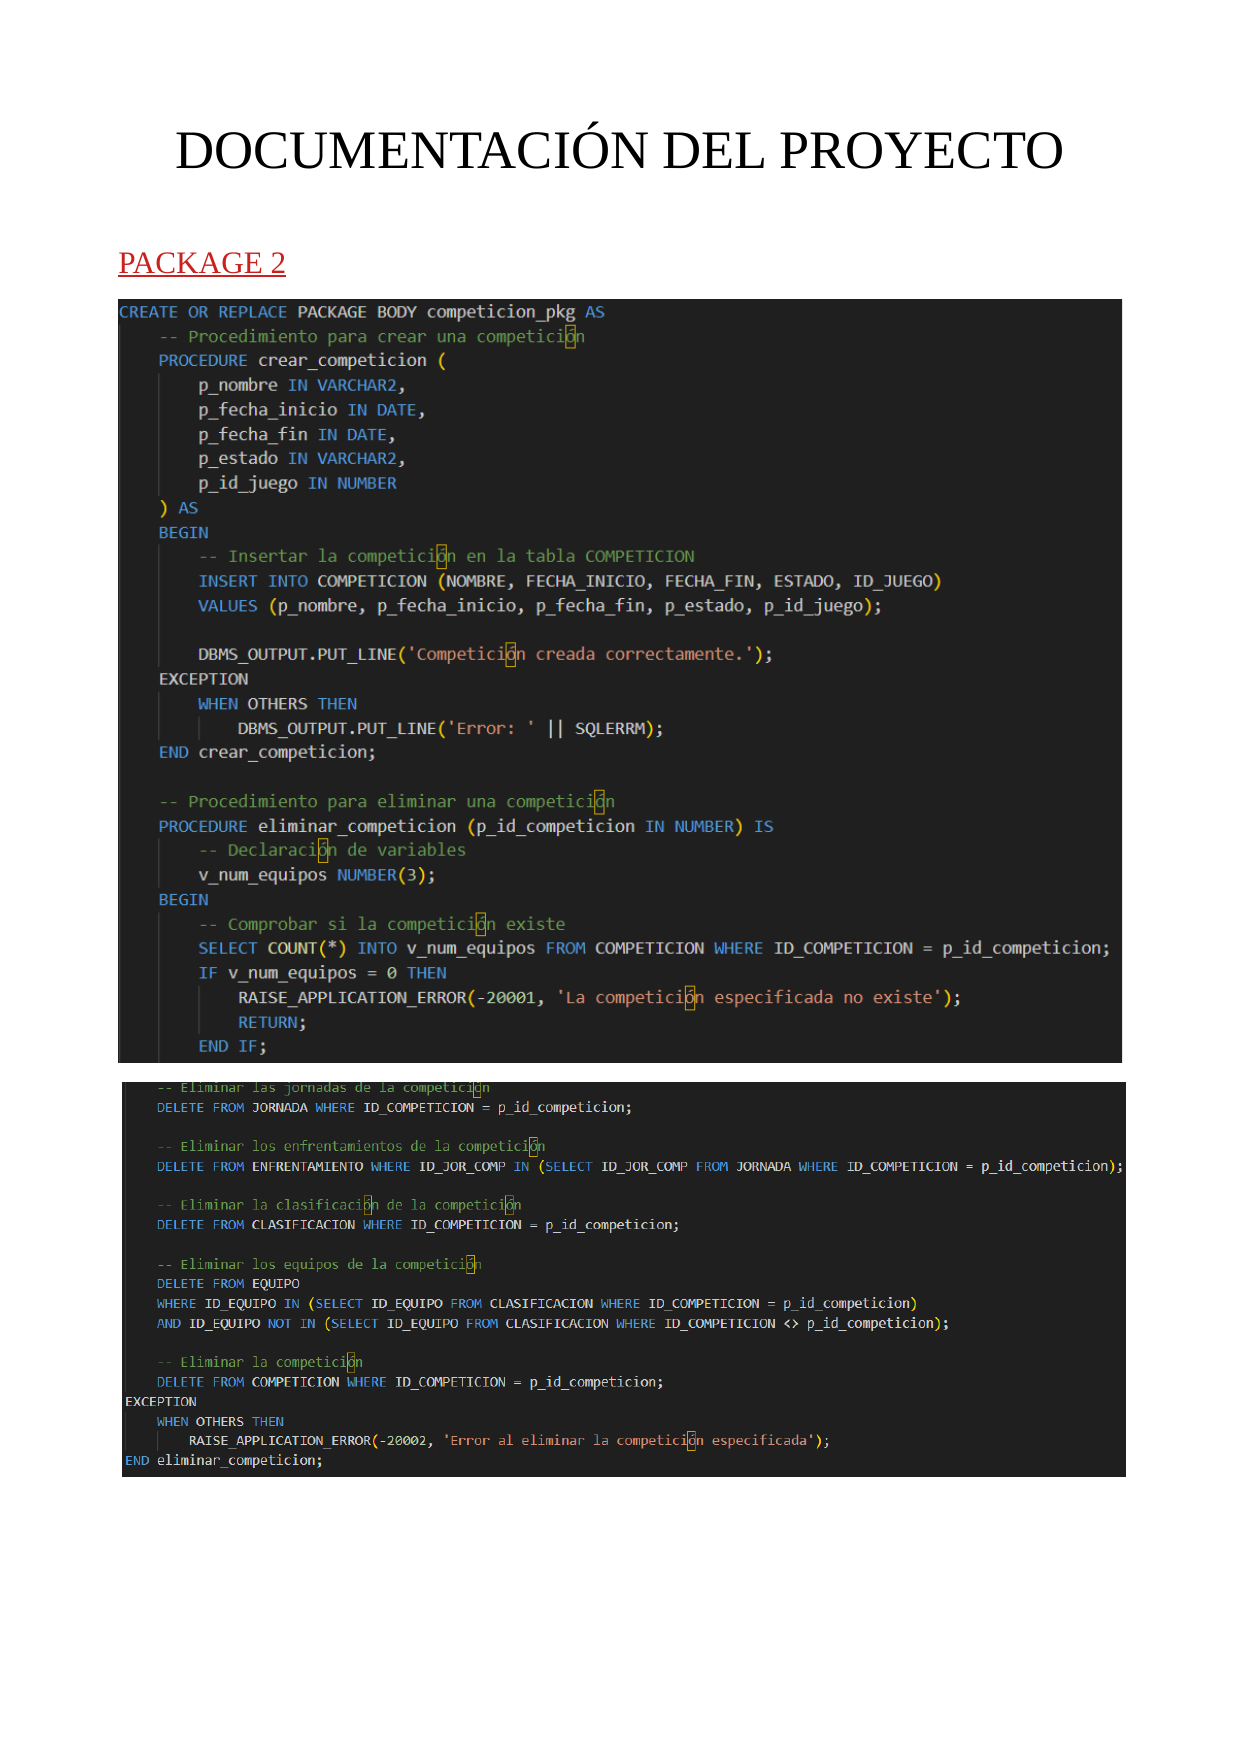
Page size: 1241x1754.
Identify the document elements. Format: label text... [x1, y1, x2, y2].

picture [122, 1082, 1126, 1477]
text PACKAGE 2 [118, 244, 1122, 280]
picture [118, 299, 1123, 1063]
